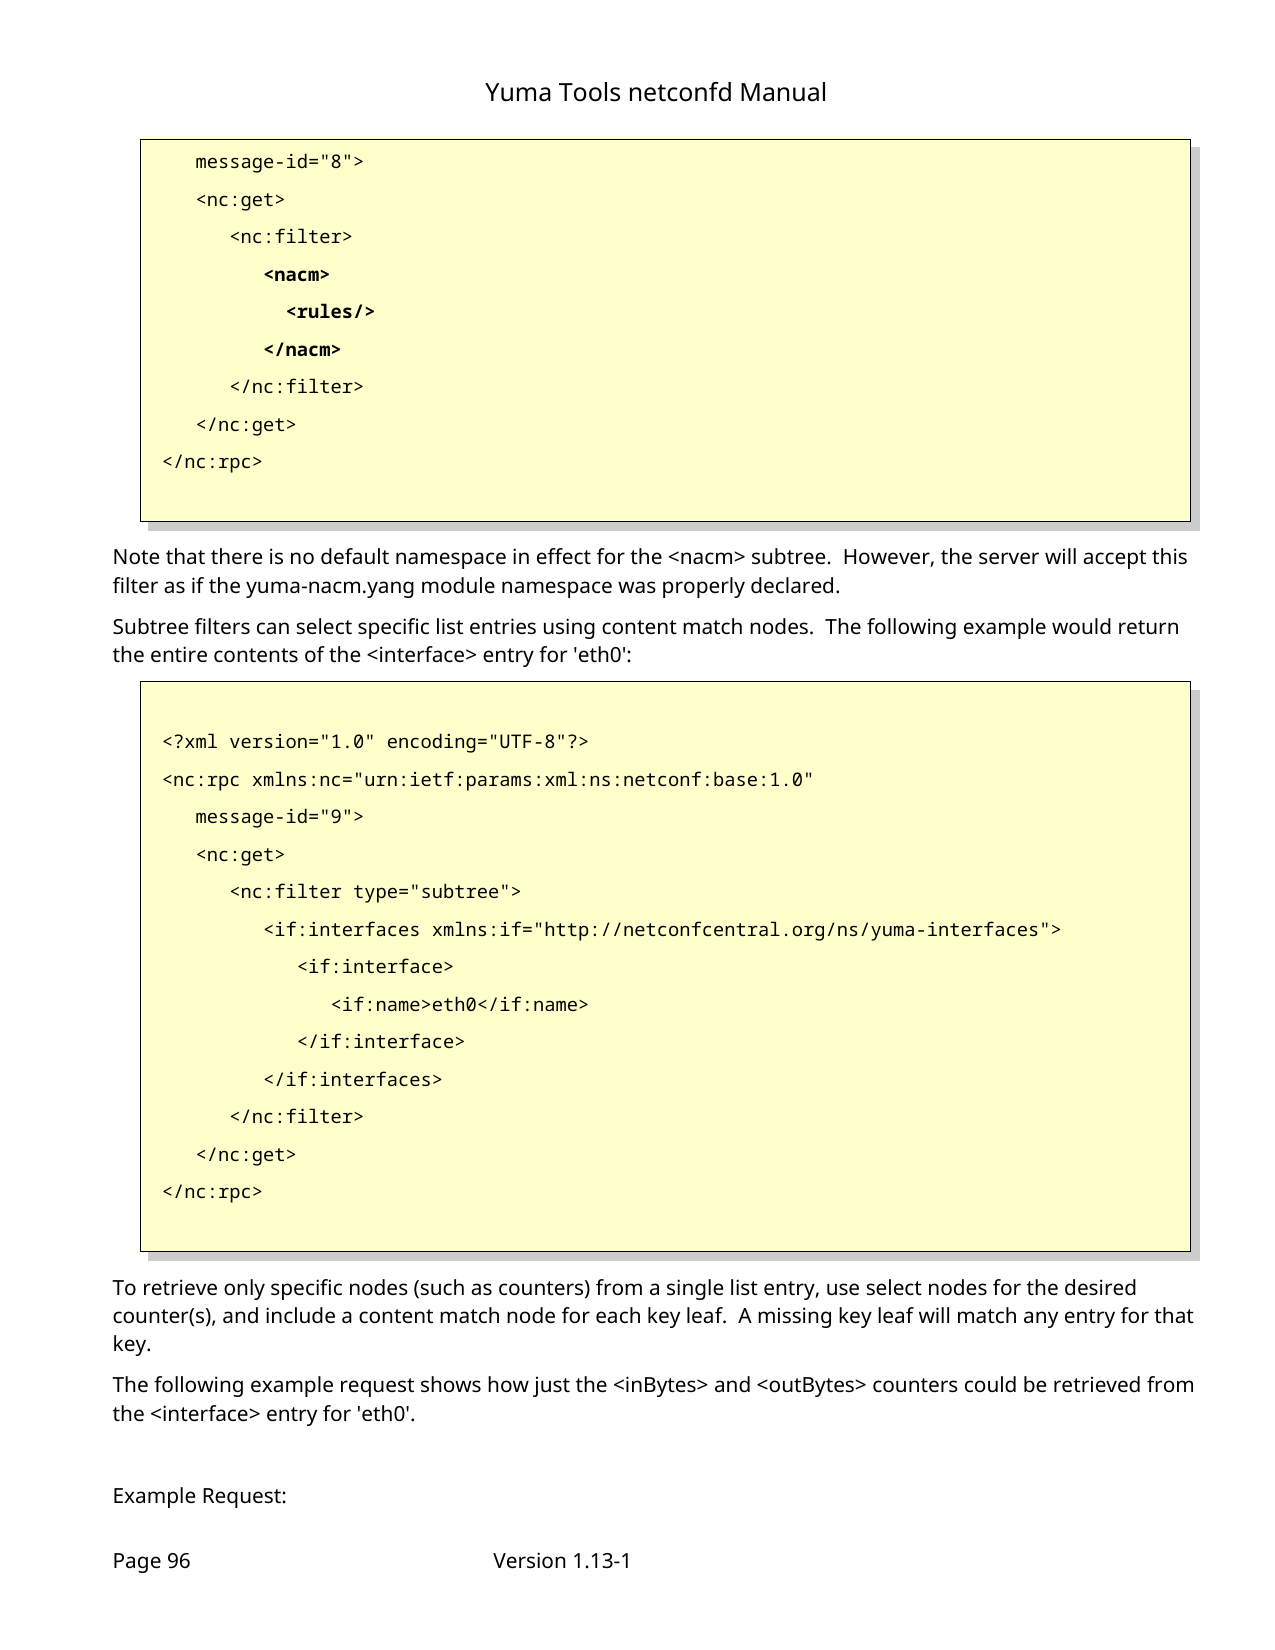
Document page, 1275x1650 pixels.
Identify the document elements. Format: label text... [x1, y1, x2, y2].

text Example Request: [112, 1481, 1200, 1509]
text message-id="9"> [141, 794, 1190, 829]
text <if:interface> [141, 944, 1190, 979]
text </nc:filter> [141, 363, 1190, 399]
text <nc:filter> [141, 213, 1190, 249]
text The following example request shows how just the <inBytes> and <outBytes> counters could be retrieved from the <interface> entry for 'eth0'. [112, 1371, 1200, 1427]
text </nc:rpc> [141, 1169, 1190, 1204]
text <nacm> [141, 251, 1190, 287]
text Subtree filters can select specific list entries using content match nodes. The following example would return the entire contents of the <interface> entry for 'eth0': [112, 612, 1200, 669]
text </if:interface> [141, 1019, 1190, 1054]
text </nc:filter> [141, 1094, 1190, 1129]
text <?xml version="1.0" encoding="UTF-8"?> [141, 719, 1190, 754]
text <nc:rpc xmlns:nc="urn:ietf:params:xml:ns:netconf:base:1.0" [141, 756, 1190, 792]
text Note that there is no default namespace in effect for the <nacm> subtree. However, the server will accept this filter as if the yuma-nacm.yang module namespace was properly declared. [112, 542, 1200, 599]
text <if:name>eth0</if:name> [141, 981, 1190, 1017]
text </nc:get> [141, 401, 1190, 437]
text </nacm> [141, 326, 1190, 362]
text <nc:get> [141, 831, 1190, 867]
text </if:interfaces> [141, 1056, 1190, 1092]
text </nc:rpc> [141, 438, 1190, 474]
text To retrieve only specific nodes (such as counters) from a single list entry, use select nodes for the desired counter(s), and include a content match node for each key leaf. A missing key leaf will match any entry for that key. [112, 1273, 1200, 1358]
text <rules/> [141, 288, 1190, 324]
text <if:interfaces xmlns:if="http://netconfcentral.org/ns/yuma-interfaces"> [141, 906, 1190, 942]
text message-id="8"> [141, 140, 1190, 174]
text <nc:get> [141, 176, 1190, 212]
text <nc:filter type="subtree"> [141, 869, 1190, 904]
text </nc:get> [141, 1131, 1190, 1167]
